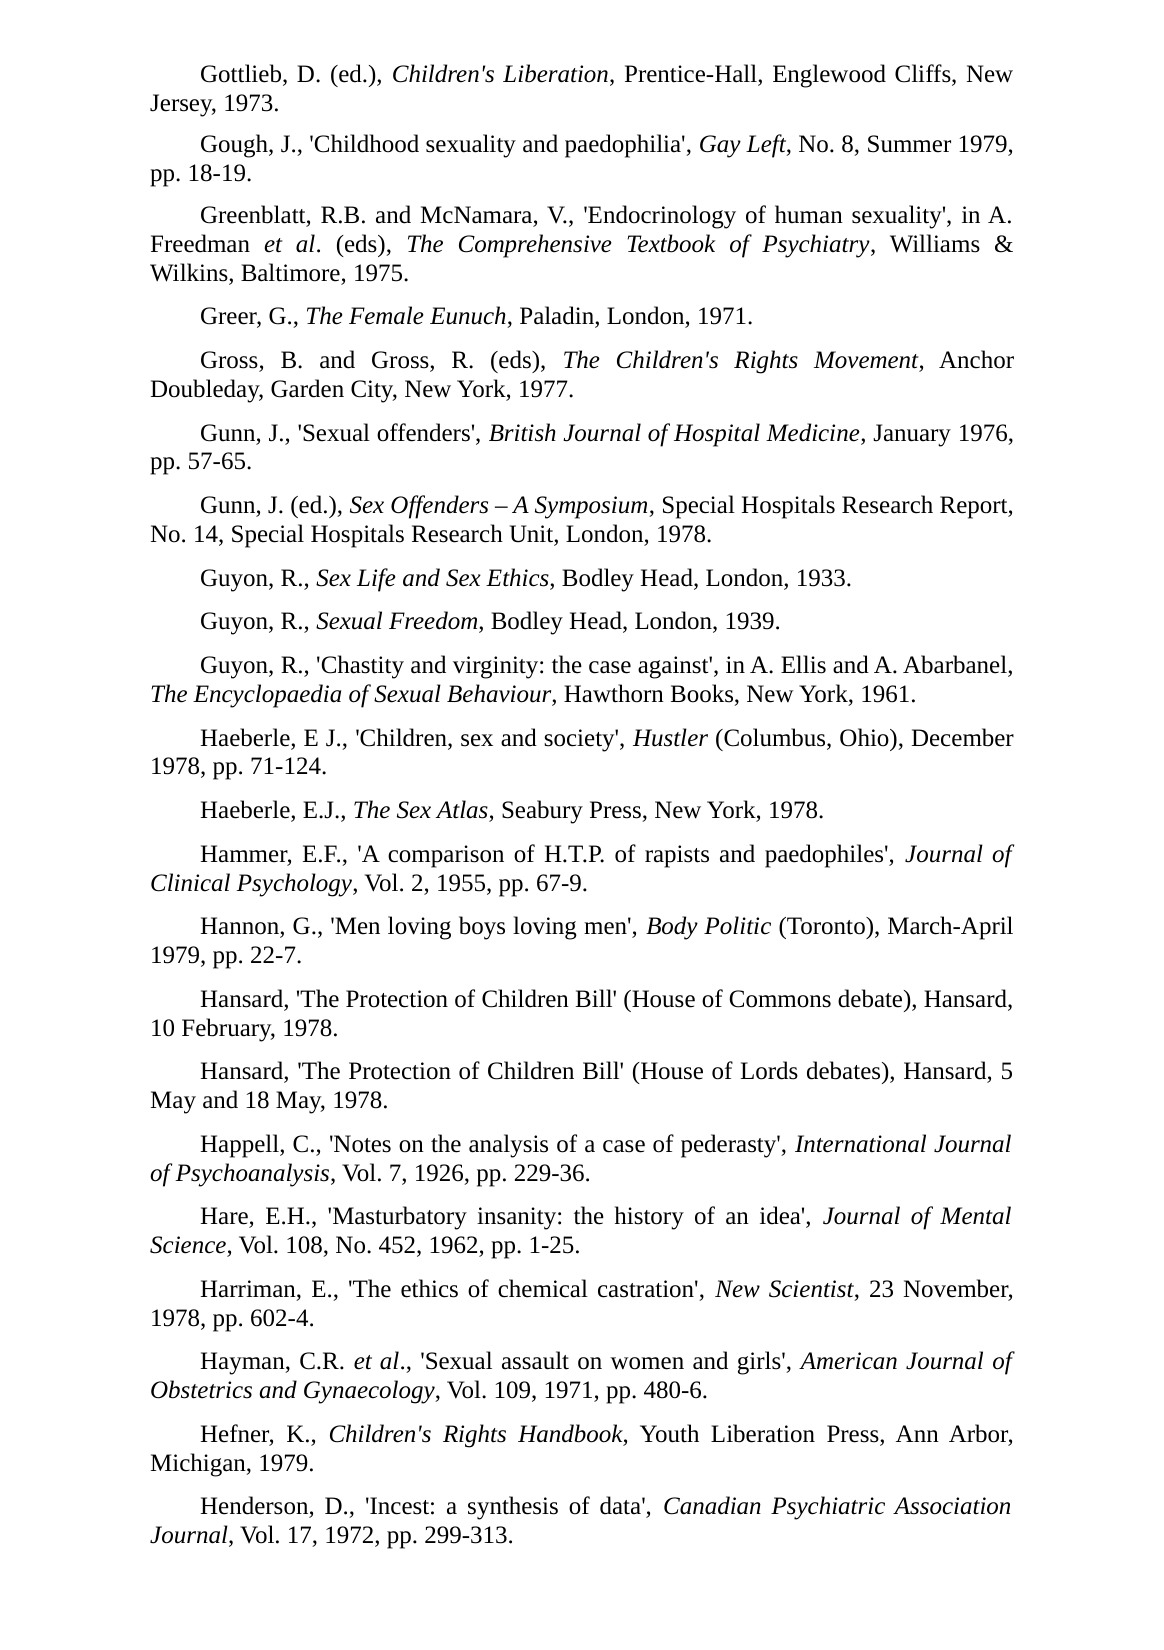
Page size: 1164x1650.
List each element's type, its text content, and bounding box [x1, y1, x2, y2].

text Guyon, R., Sexual Freedom, Bodley Head, London, 1939. [150, 606, 1014, 635]
text Guyon, R., 'Chastity and virginity: the case against', in A. Ellis and A. Abarbanel, The Encyclopaedia of Sexual Behaviour, Hawthorn Books, New York, 1961. [150, 650, 1014, 708]
text Hansard, 'The Protection of Children Bill' (House of Commons debate), Hansard, 10 February, 1978. [150, 984, 1014, 1041]
text Guyon, R., Sex Life and Sex Ethics, Bodley Head, London, 1933. [150, 563, 1014, 591]
text Hefner, K., Children's Rights Handbook, Youth Liberation Press, Ann Arbor, Michigan, 1979. [150, 1419, 1014, 1476]
text Henderson, D., 'Incest: a synthesis of data', Canadian Psychiatric Association Journal, Vol. 17, 1972, pp. 299-313. [150, 1491, 1014, 1549]
text Harriman, E., 'The ethics of chemical castration', New Scientist, 23 November, 1978, pp. 602-4. [150, 1274, 1014, 1331]
text Gunn, J. (ed.), Sex Offenders – A Symposium, Special Hospitals Research Report, No. 14, Special Hospitals Research Unit, London, 1978. [150, 490, 1014, 548]
text Greenblatt, R.B. and McNamara, V., 'Endocrinology of human sexuality', in A. Freedman et al. (eds), The Comprehensive Textbook of Psychiatry, Williams & Wilkins, Baltimore, 1975. [150, 200, 1014, 286]
text Happell, C., 'Notes on the analysis of a case of pederasty', International Journal of Psychoanalysis, Vol. 7, 1926, pp. 229-36. [150, 1129, 1014, 1186]
text Hammer, E.F., 'A comparison of H.T.P. of rapists and paedophiles', Journal of Clinical Psychology, Vol. 2, 1955, pp. 67-9. [150, 839, 1014, 896]
text Hayman, C.R. et al., 'Sexual assault on women and girls', American Journal of Obstetrics and Gynaecology, Vol. 109, 1971, pp. 480-6. [150, 1346, 1014, 1404]
text Hannon, G., 'Men loving boys loving men', Body Politic (Toronto), March-April 1979, pp. 22-7. [150, 911, 1014, 969]
text Gottlieb, D. (ed.), Children's Liberation, Prentice-Hall, Englewood Cliffs, New Jersey, 1973. [150, 59, 1014, 117]
text Haeberle, E J., 'Children, sex and society', Hustler (Columbus, Ohio), December 1978, pp. 71-124. [150, 723, 1014, 780]
text Gough, J., 'Childhood sexuality and paedophilia', Gay Left, No. 8, Summer 1979, pp. 18-19. [150, 129, 1014, 187]
text Greer, G., The Female Eunuch, Paladin, London, 1971. [150, 301, 1014, 330]
text Haeberle, E.J., The Sex Atlas, Seabury Press, New York, 1978. [150, 795, 1014, 824]
text Hansard, 'The Protection of Children Bill' (House of Lords debates), Hansard, 5 May and 18 May, 1978. [150, 1056, 1014, 1114]
text Gross, B. and Gross, R. (eds), The Children's Rights Movement, Anchor Doubleday, Garden City, New York, 1977. [150, 345, 1014, 403]
text Hare, E.H., 'Masturbatory insanity: the history of an idea', Journal of Mental Science, Vol. 108, No. 452, 1962, pp. 1-25. [150, 1201, 1014, 1259]
text Gunn, J., 'Sexual offenders', British Journal of Hospital Medicine, January 1976, pp. 57-65. [150, 418, 1014, 475]
